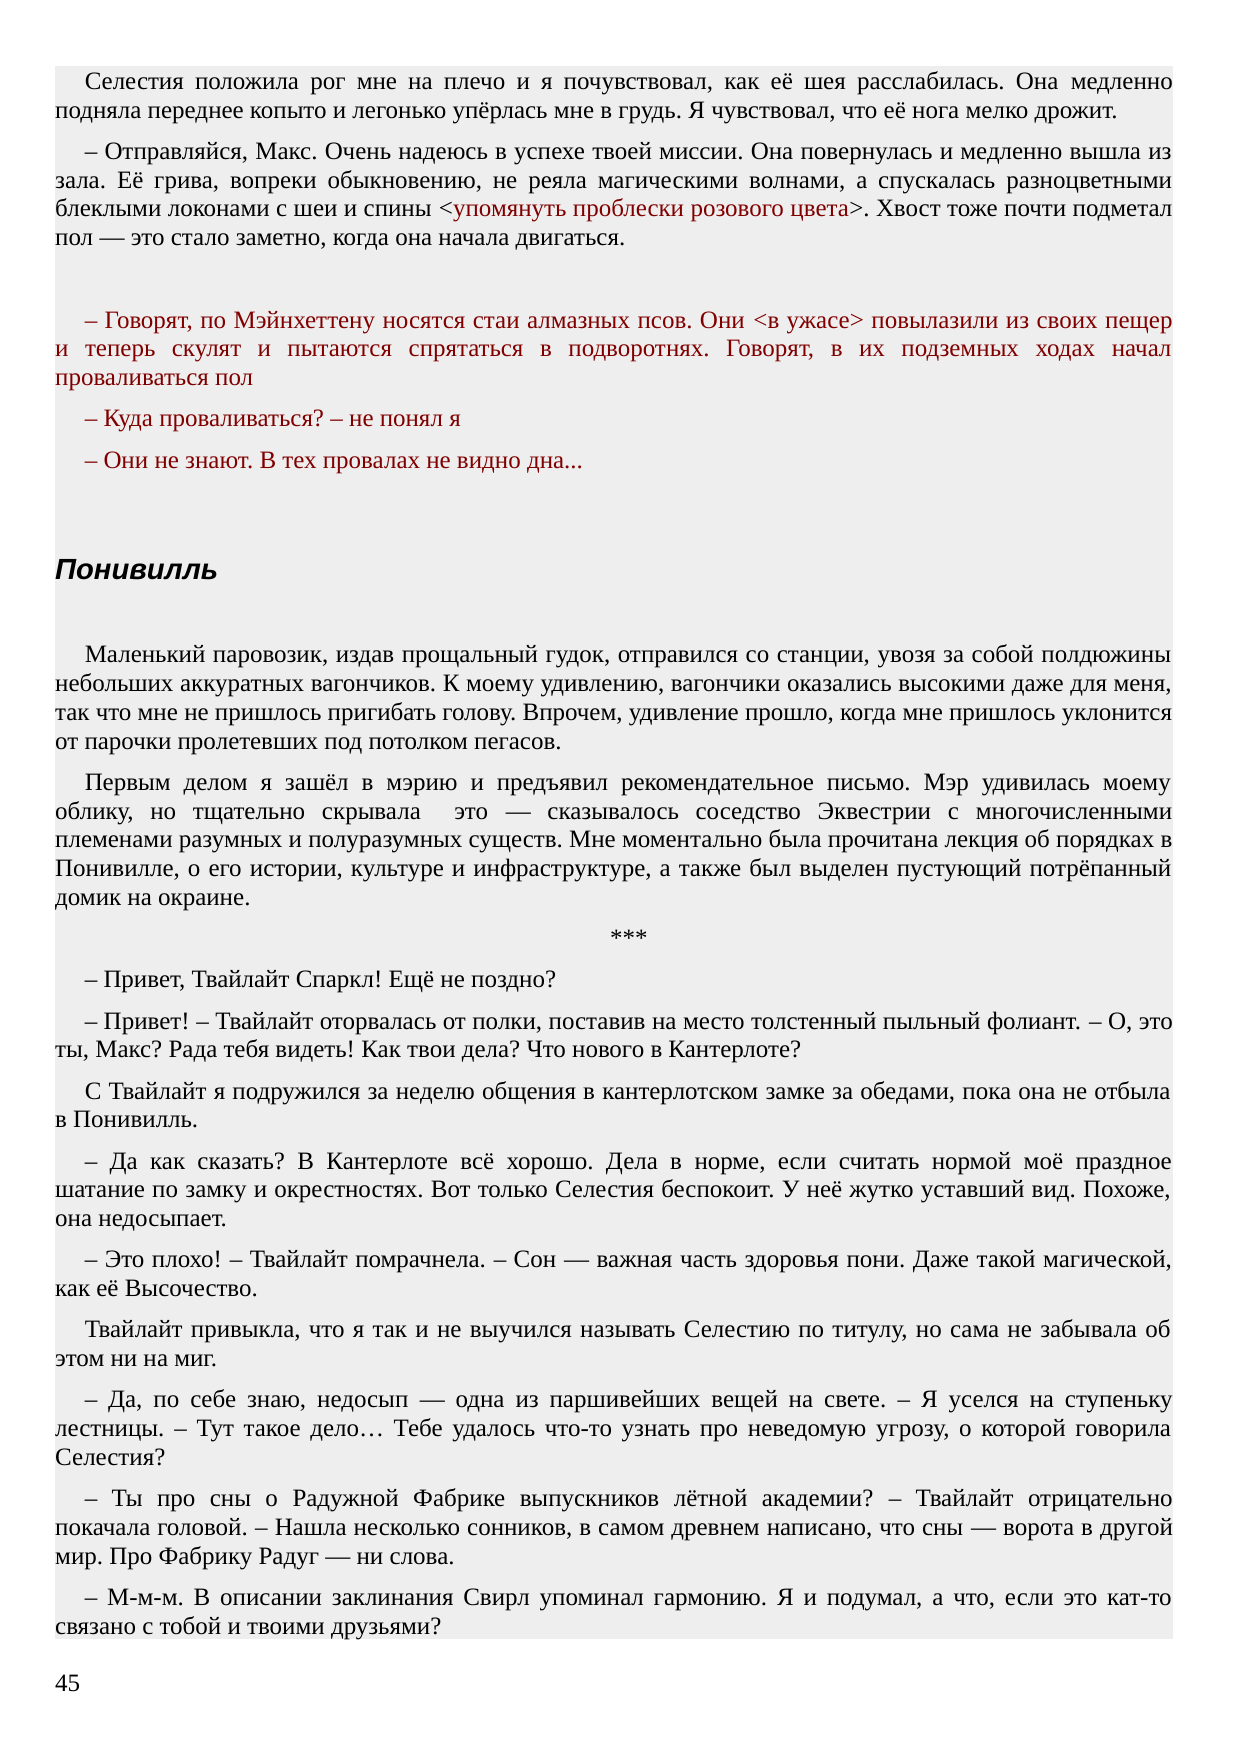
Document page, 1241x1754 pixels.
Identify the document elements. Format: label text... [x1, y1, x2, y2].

text – Да как сказать? В Кантерлоте всё хорошо. Дела в норме, если считать нормой моё праздное шатание по замку и окрестностях. Вот только Селестия беспокоит. У неё жутко уставший вид. Похоже, она недосыпает. [55, 1146, 1173, 1232]
text – Ты про сны о Радужной Фабрике выпускников лётной академии? – Твайлайт отрицательно покачала головой. – Нашла несколько сонников, в самом древнем написано, что сны — ворота в другой мир. Про Фабрику Радуг — ни слова. [55, 1483, 1173, 1569]
text – Привет! – Твайлайт оторвалась от полки, поставив на место толстенный пыльный фолиант. – О, это ты, Макс? Рада тебя видеть! Как твои дела? Что нового в Кантерлоте? [55, 1006, 1173, 1063]
text Первым делом я зашёл в мэрию и предъявил рекомендательное письмо. Мэр удивилась моему облику, но тщательно скрывала это — сказывалось соседство Эквестрии с многочисленными племенами разумных и полуразумных существ. Мне моментально была прочитана лекция об порядках в Понивилле, о его истории, культуре и инфраструктуре, а также был выделен пустующий потрёпанный домик на окраине. [55, 767, 1173, 911]
subtitle Понивилль [55, 552, 1173, 586]
text – Говорят, по Мэйнхеттену носятся стаи алмазных псов. Они <в ужасе> повылазили из своих пещер и теперь скулят и пытаются спрятаться в подворотнях. Говорят, в их подземных ходах начал проваливаться пол [55, 305, 1173, 391]
text – Они не знают. В тех провалах не видно дна... [55, 445, 1173, 473]
text – Это плохо! – Твайлайт помрачнела. – Сон — важная часть здоровья пони. Даже такой магической, как её Высочество. [55, 1244, 1173, 1302]
text – М-м-м. В описании заклинания Свирл упоминал гармонию. Я и подумал, а что, если это кат-то связано с тобой и твоими друзьями? [55, 1582, 1173, 1639]
text – Привет, Твайлайт Спаркл! Ещё не поздно? [55, 964, 1173, 993]
text С Твайлайт я подружился за неделю общения в кантерлотском замке за обедами, пока она не отбыла в Понивилль. [55, 1076, 1173, 1133]
text – Куда проваливаться? – не понял я [55, 403, 1173, 432]
text *** [55, 923, 1173, 952]
text Маленький паровозик, издав прощальный гудок, отправился со станции, увозя за собой полдюжины небольших аккуратных вагончиков. К моему удивлению, вагончики оказались высокими даже для меня, так что мне не пришлось пригибать голову. Впрочем, удивление прошло, когда мне пришлось уклонится от парочки пролетевших под потолком пегасов. [55, 639, 1173, 754]
text Твайлайт привыкла, что я так и не выучился называть Селестию по титулу, но сама не забывала об этом ни на миг. [55, 1314, 1173, 1372]
text – Отправляйся, Макс. Очень надеюсь в успехе твоей миссии. Она повернулась и медленно вышла из зала. Её грива, вопреки обыкновению, не реяла магическими волнами, а спускалась разноцветными блеклыми локонами с шеи и спины <упомянуть проблески розового цвета>. Хвост тоже почти подметал пол — это стало заметно, когда она начала двигаться. [55, 136, 1173, 251]
text – Да, по себе знаю, недосып — одна из паршивейших вещей на свете. – Я уселся на ступеньку лестницы. – Тут такое дело… Тебе удалось что-то узнать про неведомую угрозу, о которой говорила Селестия? [55, 1384, 1173, 1471]
text Селестия положила рог мне на плечо и я почувствовал, как её шея расслабилась. Она медленно подняла переднее копыто и легонько упёрлась мне в грудь. Я чувствовал, что её нога мелко дрожит. [55, 66, 1173, 123]
